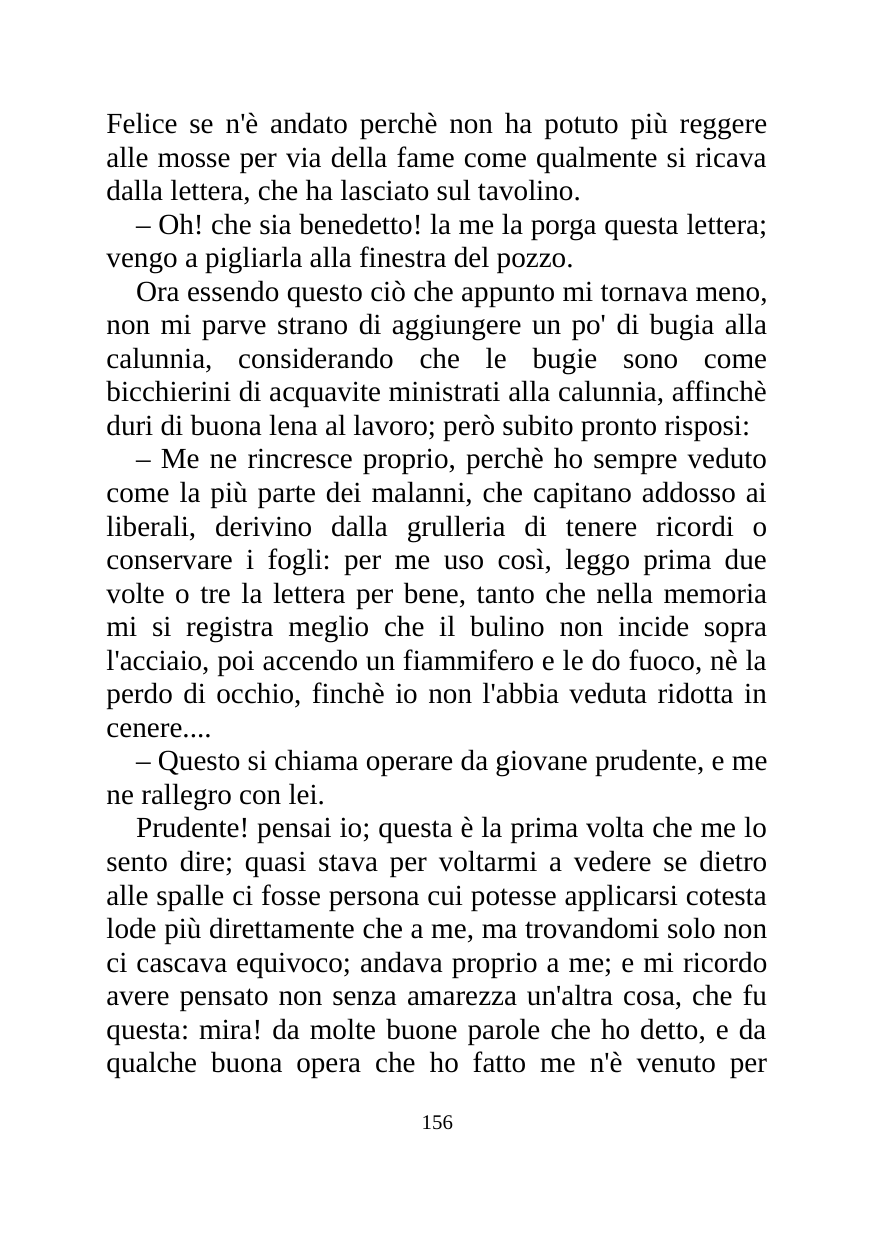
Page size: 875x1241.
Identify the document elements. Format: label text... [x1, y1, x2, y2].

text Prudente! pensai io; questa è la prima volta che me lo sento dire; quasi stava per voltarmi a vedere se dietro alle spalle ci fosse persona cui potesse applicarsi cotesta lode più direttamente che a me, ma trovandomi solo non ci cascava equivoco; andava proprio a me; e mi ricordo avere pensato non senza amarezza un'altra cosa, che fu questa: mira! da molte buone parole che ho detto, e da qualche buona opera che ho fatto me n'è venuto per [106, 811, 768, 1079]
text Felice se n'è andato perchè non ha potuto più reggere alle mosse per via della fame come qualmente si ricava dalla lettera, che ha lasciato sul tavolino. [106, 106, 768, 207]
text – Questo si chiama operare da giovane prudente, e me ne rallegro con lei. [106, 743, 768, 811]
text – Me ne rincresce proprio, perchè ho sempre veduto come la più parte dei malanni, che capitano addosso ai liberali, derivino dalla grulleria di tenere ricordi o conservare i fogli: per me uso così, leggo prima due volte o tre la lettera per bene, tanto che nella memoria mi si registra meglio che il bulino non incide sopra l'acciaio, poi accendo un fiammifero e le do fuoco, nè la perdo di occhio, finchè io non l'abbia veduta ridotta in cenere.... [106, 442, 768, 743]
text – Oh! che sia benedetto! la me la porga questa lettera; vengo a pigliarla alla finestra del pozzo. [106, 207, 768, 274]
text Ora essendo questo ciò che appunto mi tornava meno, non mi parve strano di aggiungere un po' di bugia alla calunnia, considerando che le bugie sono come bicchierini di acquavite ministrati alla calunnia, affinchè duri di buona lena al lavoro; però subito pronto risposi: [106, 274, 768, 442]
